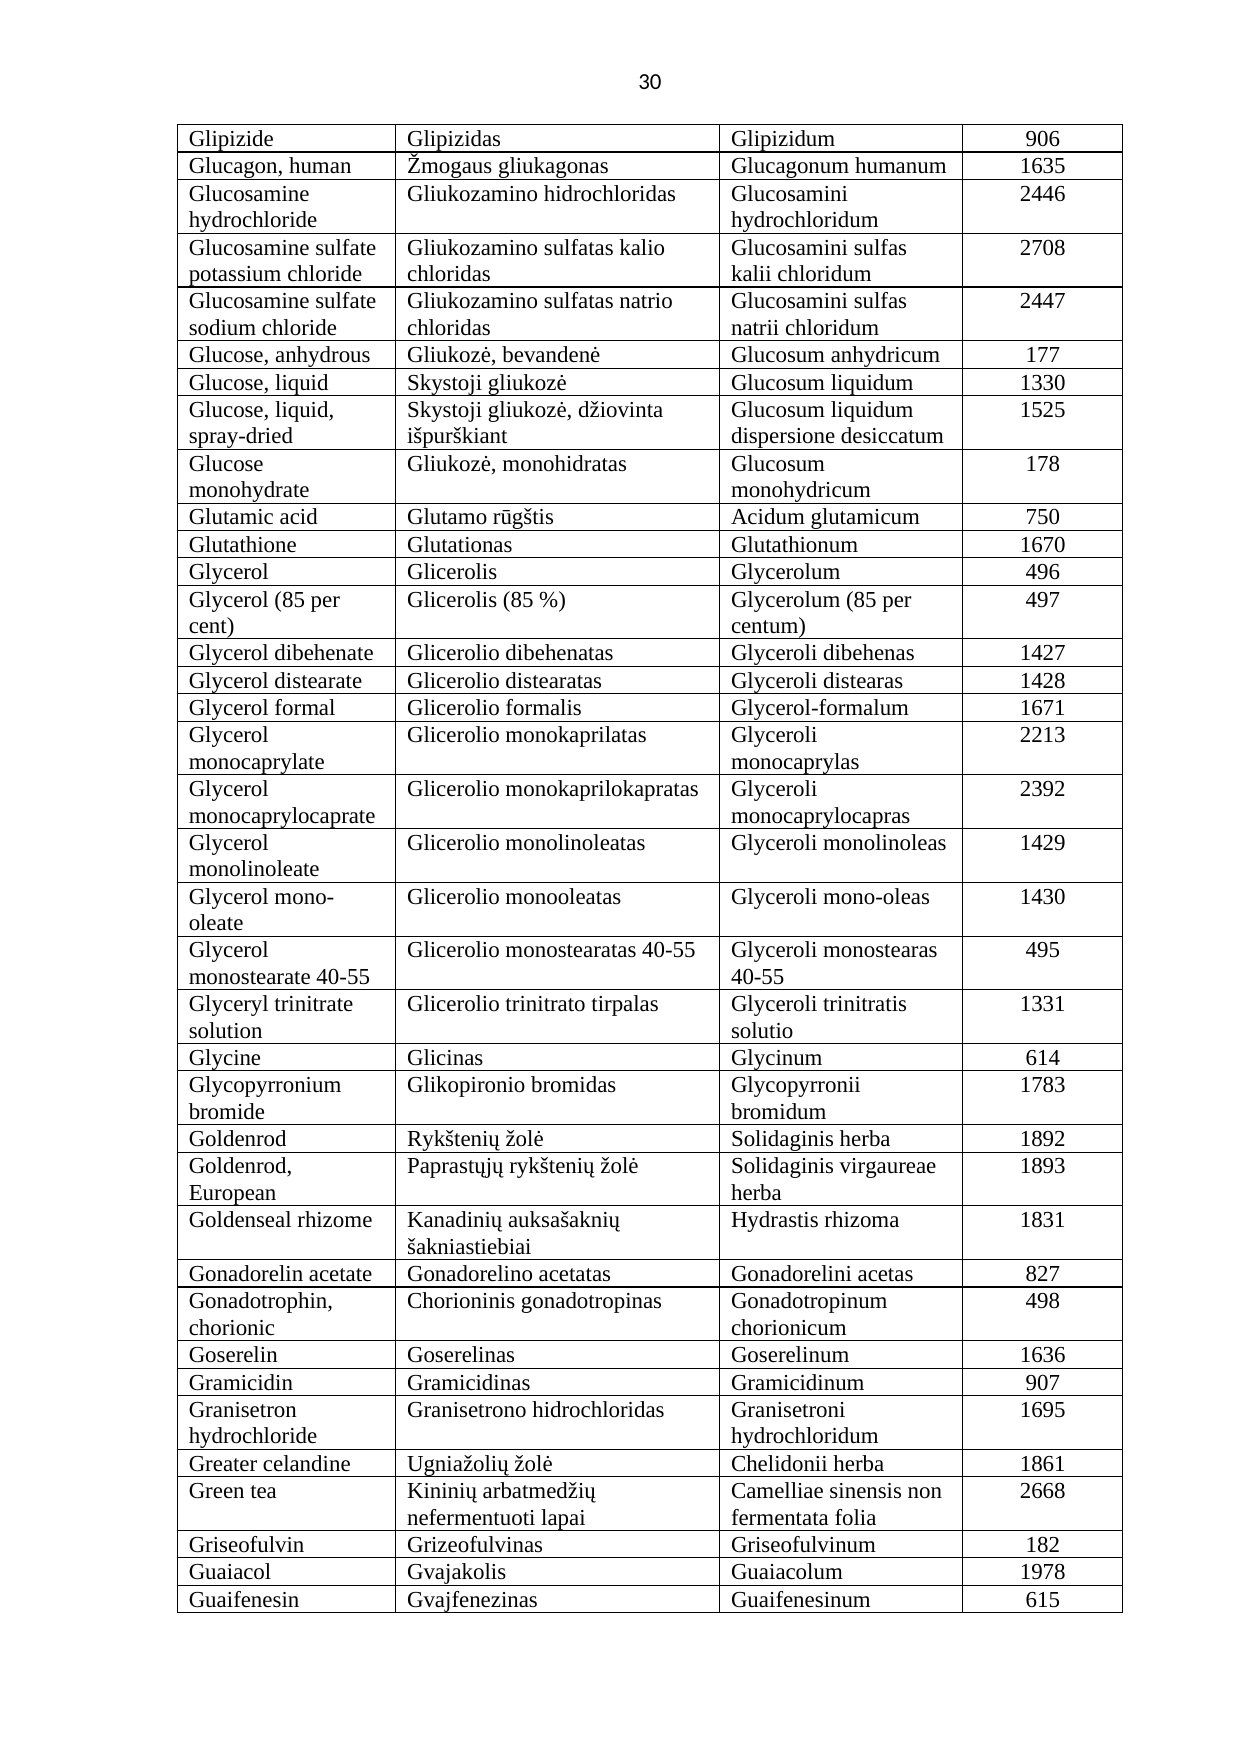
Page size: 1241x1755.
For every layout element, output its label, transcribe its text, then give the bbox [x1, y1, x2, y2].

table_cell Kininių arbatmedžių nefermentuoti lapai [396, 1477, 719, 1530]
table_cell Acidum glutamicum [720, 504, 962, 530]
table_cell Guaifenesinum [720, 1586, 962, 1612]
table_cell Glutathione [178, 531, 395, 557]
table_cell Glucosamine sulfate potassium chloride [178, 234, 395, 286]
table_cell Gliukozamino sulfatas natrio chloridas [396, 288, 719, 340]
table_cell Glipizidum [720, 125, 962, 151]
table_cell Glucosum anhydricum [720, 341, 962, 367]
table_cell Glycerol mono-oleate [178, 883, 395, 936]
table_cell 2213 [963, 722, 1122, 774]
table_cell Glucose, liquid, spray-dried [178, 396, 395, 449]
table_cell 182 [963, 1531, 1122, 1557]
table_cell Glucosamine hydrochloride [178, 180, 395, 233]
table_cell Glucosum monohydricum [720, 450, 962, 502]
table_cell Solidaginis virgaureae herba [720, 1153, 962, 1205]
table_cell Granisetroni hydrochloridum [720, 1396, 962, 1449]
table_cell Glycopyrronium bromide [178, 1071, 395, 1124]
table_cell Skystoji gliukozė, džiovinta išpurškiant [396, 396, 719, 449]
table_cell Gliukozamino sulfatas kalio chloridas [396, 234, 719, 286]
table_cell Glicerolis [396, 558, 719, 584]
table_cell Gonadorelini acetas [720, 1260, 962, 1286]
table_cell Glucagon, human [178, 153, 395, 179]
table_cell Glyceryl trinitrate solution [178, 990, 395, 1043]
table_cell Žmogaus gliukagonas [396, 153, 719, 179]
table_cell Gonadotrophin, chorionic [178, 1288, 395, 1340]
table_cell Glyceroli trinitratis solutio [720, 990, 962, 1043]
table_cell Glycopyrronii bromidum [720, 1071, 962, 1124]
table_cell Glucose, liquid [178, 369, 395, 395]
table_cell Glyceroli monolinoleas [720, 829, 962, 882]
table_cell Glycine [178, 1044, 395, 1070]
table_cell Glyceroli dibehenas [720, 639, 962, 666]
table_cell Granisetron hydrochloride [178, 1396, 395, 1449]
table_cell Goserelinas [396, 1341, 719, 1368]
table_cell Skystoji gliukozė [396, 369, 719, 395]
table_cell 1427 [963, 639, 1122, 666]
table_cell Glicerolio monokaprilatas [396, 722, 719, 774]
table_cell 2668 [963, 1477, 1122, 1530]
table_cell Glutationas [396, 531, 719, 557]
table_cell Glycerol distearate [178, 667, 395, 693]
table_cell 1428 [963, 667, 1122, 693]
table_cell Glutathionum [720, 531, 962, 557]
table_cell Greater celandine [178, 1450, 395, 1476]
table_cell 495 [963, 937, 1122, 989]
table_cell Green tea [178, 1477, 395, 1530]
table_cell Camelliae sinensis non fermentata folia [720, 1477, 962, 1530]
table_cell 2447 [963, 288, 1122, 340]
table_cell Gliukozamino hidrochloridas [396, 180, 719, 233]
table_cell 496 [963, 558, 1122, 584]
table_cell Glipizide [178, 125, 395, 151]
table_cell Granisetrono hidrochloridas [396, 1396, 719, 1449]
table_cell 614 [963, 1044, 1122, 1070]
table_cell Glucosamini hydrochloridum [720, 180, 962, 233]
table_cell Glucose, anhydrous [178, 341, 395, 367]
table_cell Rykštenių žolė [396, 1125, 719, 1152]
table_cell 1331 [963, 990, 1122, 1043]
table_cell Hydrastis rhizoma [720, 1206, 962, 1259]
table_cell Gonadorelin acetate [178, 1260, 395, 1286]
table_cell Gonadotropinum chorionicum [720, 1288, 962, 1340]
table_cell Glyceroli mono-oleas [720, 883, 962, 936]
table_cell Glycerol (85 per cent) [178, 586, 395, 638]
table_cell Guaiacol [178, 1558, 395, 1585]
table_cell 1978 [963, 1558, 1122, 1585]
table_cell Glycerol monostearate 40-55 [178, 937, 395, 989]
table_cell 1670 [963, 531, 1122, 557]
table_cell Goserelinum [720, 1341, 962, 1368]
table_cell Glicerolio monolinoleatas [396, 829, 719, 882]
table_cell Guaifenesin [178, 1586, 395, 1612]
table_cell 1635 [963, 153, 1122, 179]
table_cell Glyceroli monocaprylas [720, 722, 962, 774]
table_cell Griseofulvinum [720, 1531, 962, 1557]
table_cell Glicerolio trinitrato tirpalas [396, 990, 719, 1043]
table_cell Solidaginis herba [720, 1125, 962, 1152]
table_cell Glycerol formal [178, 694, 395, 721]
table_cell 177 [963, 341, 1122, 367]
table_cell 907 [963, 1369, 1122, 1395]
table_cell Chelidonii herba [720, 1450, 962, 1476]
table_cell 178 [963, 450, 1122, 502]
table_cell Glyceroli distearas [720, 667, 962, 693]
table_cell 1429 [963, 829, 1122, 882]
table_cell 498 [963, 1288, 1122, 1340]
table_cell Gliukozė, bevandenė [396, 341, 719, 367]
table_cell 1636 [963, 1341, 1122, 1368]
table_cell Glycerol monocaprylocaprate [178, 775, 395, 828]
table_cell Glicerolio monooleatas [396, 883, 719, 936]
table_cell Gramicidinum [720, 1369, 962, 1395]
table_cell Glutamic acid [178, 504, 395, 530]
table_cell Goserelin [178, 1341, 395, 1368]
table_cell Grizeofulvinas [396, 1531, 719, 1557]
table_cell Glycerol [178, 558, 395, 584]
table_cell Glicerolis (85 %) [396, 586, 719, 638]
table_cell Glucosamini sulfas kalii chloridum [720, 234, 962, 286]
table_cell Glycerol-formalum [720, 694, 962, 721]
table_cell Gramicidin [178, 1369, 395, 1395]
table_cell Gliukozė, monohidratas [396, 450, 719, 502]
table_cell 1892 [963, 1125, 1122, 1152]
table_cell Goldenrod, European [178, 1153, 395, 1205]
table_cell Glycerol monocaprylate [178, 722, 395, 774]
table_cell Glucose monohydrate [178, 450, 395, 502]
table_cell 615 [963, 1586, 1122, 1612]
table_cell 1330 [963, 369, 1122, 395]
table_cell Goldenrod [178, 1125, 395, 1152]
table_cell Gramicidinas [396, 1369, 719, 1395]
table_cell Chorioninis gonadotropinas [396, 1288, 719, 1340]
table_cell Gonadorelino acetatas [396, 1260, 719, 1286]
table_cell Ugniažolių žolė [396, 1450, 719, 1476]
table_cell 1861 [963, 1450, 1122, 1476]
table_cell Glycerol dibehenate [178, 639, 395, 666]
table_cell Glicerolio formalis [396, 694, 719, 721]
table_cell 1671 [963, 694, 1122, 721]
table_cell 750 [963, 504, 1122, 530]
table_cell 2446 [963, 180, 1122, 233]
table_cell Glipizidas [396, 125, 719, 151]
table_cell Glucosum liquidum [720, 369, 962, 395]
table_cell Kanadinių auksašaknių šakniastiebiai [396, 1206, 719, 1259]
table_cell Glicerolio dibehenatas [396, 639, 719, 666]
table_cell Glikopironio bromidas [396, 1071, 719, 1124]
table_cell Glucosum liquidum dispersione desiccatum [720, 396, 962, 449]
table_cell 2392 [963, 775, 1122, 828]
table_cell Glucosamine sulfate sodium chloride [178, 288, 395, 340]
table_cell Glicerolio monostearatas 40-55 [396, 937, 719, 989]
table_cell 1525 [963, 396, 1122, 449]
table_cell Gvajfenezinas [396, 1586, 719, 1612]
table_cell Glicerolio distearatas [396, 667, 719, 693]
table_cell Glucosamini sulfas natrii chloridum [720, 288, 962, 340]
table_cell Gvajakolis [396, 1558, 719, 1585]
table_cell 827 [963, 1260, 1122, 1286]
table_cell 1430 [963, 883, 1122, 936]
table_cell Goldenseal rhizome [178, 1206, 395, 1259]
table_cell 1831 [963, 1206, 1122, 1259]
table_cell 906 [963, 125, 1122, 151]
table_cell 1783 [963, 1071, 1122, 1124]
table_cell Glicerolio monokaprilokapratas [396, 775, 719, 828]
table_cell Glycerolum [720, 558, 962, 584]
table_cell Glycerol monolinoleate [178, 829, 395, 882]
table_cell Glicinas [396, 1044, 719, 1070]
table_cell Glycerolum (85 per centum) [720, 586, 962, 638]
table_cell 1695 [963, 1396, 1122, 1449]
table_cell Glyceroli monocaprylocapras [720, 775, 962, 828]
table_cell Glyceroli monostearas 40-55 [720, 937, 962, 989]
table_cell 497 [963, 586, 1122, 638]
table_cell Griseofulvin [178, 1531, 395, 1557]
table_cell Guaiacolum [720, 1558, 962, 1585]
table_cell 2708 [963, 234, 1122, 286]
table_cell Glutamo rūgštis [396, 504, 719, 530]
table_cell 1893 [963, 1153, 1122, 1205]
table_cell Glucagonum humanum [720, 153, 962, 179]
table_cell Glycinum [720, 1044, 962, 1070]
table_cell Paprastųjų rykštenių žolė [396, 1153, 719, 1205]
